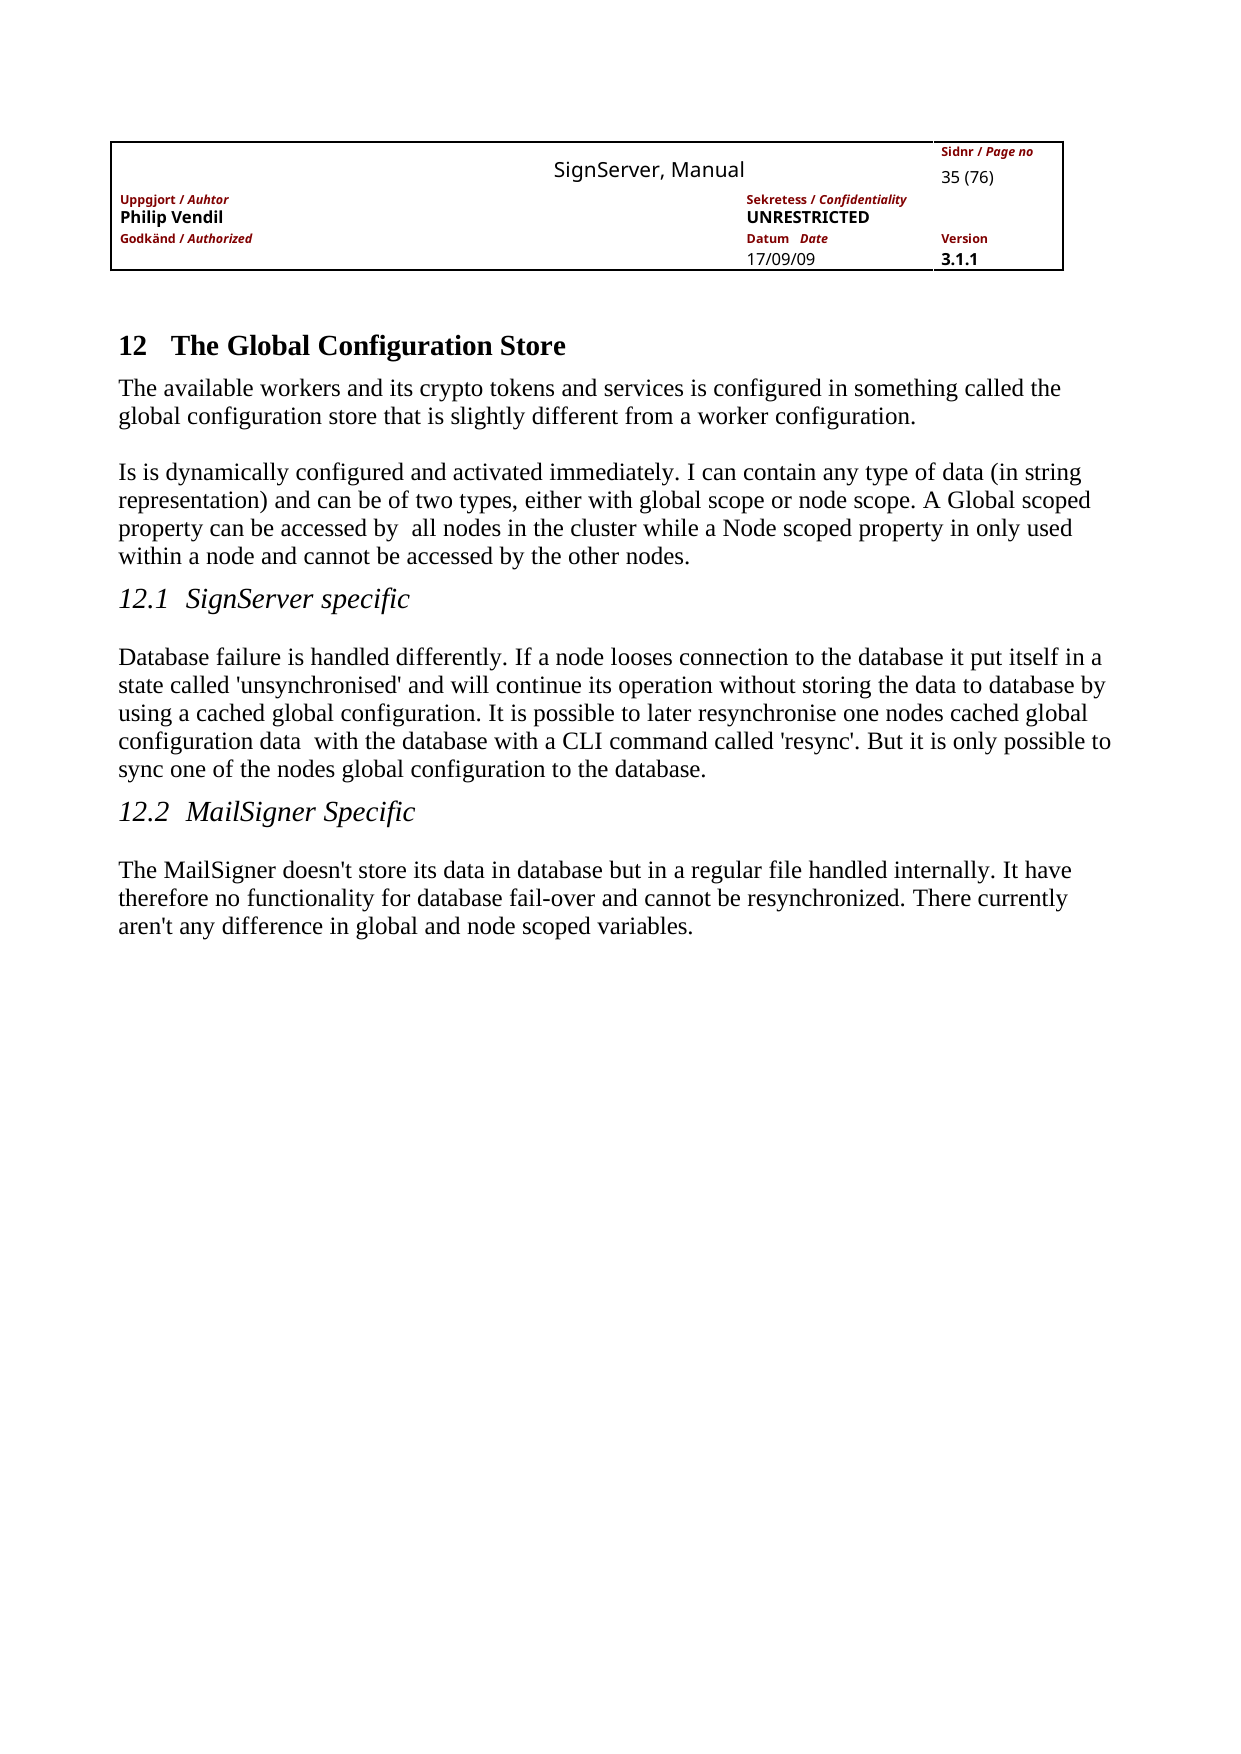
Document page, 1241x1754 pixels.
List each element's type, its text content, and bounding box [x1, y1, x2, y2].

text The MailSigner doesn't store its data in database but in a regular file handled internally. It have therefore no functionality for database fail-over and cannot be resynchronized. There currently aren't any difference in global and node scoped variables. [118, 856, 1122, 940]
text Database failure is handled differently. If a node looses connection to the database it put itself in a state called 'unsynchronised' and will continue its operation without storing the data to database by using a cached global configuration. It is possible to later resynchronise one nodes cached global configuration data with the database with a CLI command called 'resync'. But it is only possible to sync one of the nodes global configuration to the database. [118, 643, 1122, 783]
subtitle MailSigner Specific [118, 796, 1122, 828]
text The available workers and its crypto tokens and services is configured in something called the global configuration store that is slightly different from a worker configuration. [118, 374, 1122, 430]
subtitle SignServer specific [118, 582, 1122, 615]
subtitle The Global Configuration Store [118, 329, 1122, 361]
text Is is dynamically configured and activated immediately. I can contain any type of data (in string representation) and can be of two types, either with global scope or node scope. A Global scoped property can be accessed by all nodes in the cluster while a Node scoped property in only used within a node and cannot be accessed by the other nodes. [118, 458, 1122, 570]
